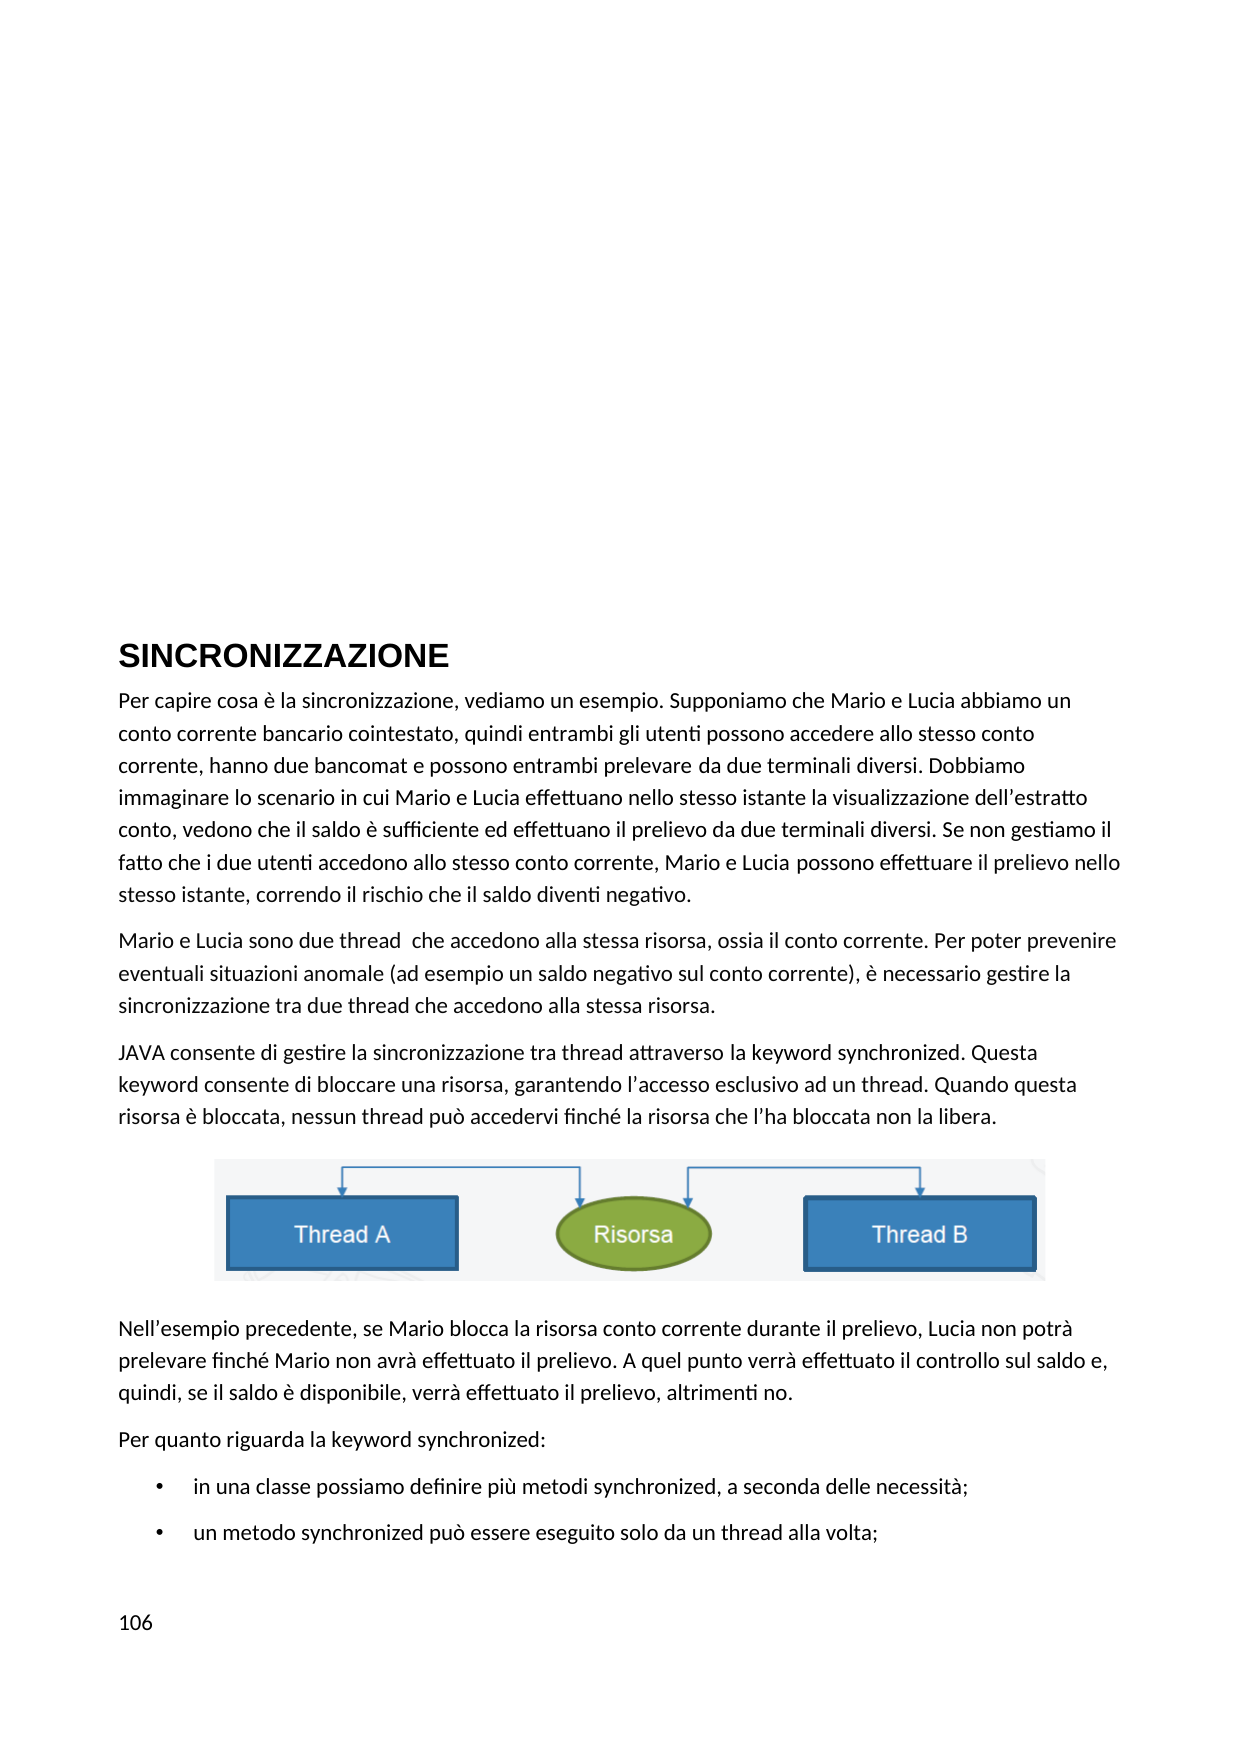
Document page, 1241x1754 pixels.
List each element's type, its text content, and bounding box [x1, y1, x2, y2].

text Mario e Lucia sono due thread che accedono alla stessa risorsa, ossia il conto corrente. Per poter prevenire eventuali situazioni anomale (ad esempio un saldo negativo sul conto corrente), è necessario gestire la sincronizzazione tra due thread che accedono alla stessa risorsa. [118, 927, 1122, 1019]
text Per capire cosa è la sincronizzazione, vediamo un esempio. Supponiamo che Mario e Lucia abbiamo un conto corrente bancario cointestato, quindi entrambi gli utenti possono accedere allo stesso conto corrente, hanno due bancomat e possono entrambi prelevare da due terminali diversi. Dobbiamo immaginare lo scenario in cui Mario e Lucia effettuano nello stesso istante la visualizzazione dell’estratto conto, vedono che il saldo è sufficiente ed effettuano il prelievo da due terminali diversi. Se non gestiamo il fatto che i due utenti accedono allo stesso conto corrente, Mario e Lucia possono effettuare il prelievo nello stesso istante, correndo il rischio che il saldo diventi negativo. [118, 687, 1122, 908]
picture [214, 1159, 1046, 1281]
list in una classe possiamo definire più metodi synchronized, a seconda delle necessità; [156, 1472, 1122, 1500]
text Per quanto riguarda la keyword synchronized: [118, 1425, 1122, 1453]
text JAVA consente di gestire la sincronizzazione tra thread attraverso la keyword synchronized. Questa keyword consente di bloccare una risorsa, garantendo l’accesso esclusivo ad un thread. Quando questa risorsa è bloccata, nessun thread può accedervi finché la risorsa che l’ha bloccata non la libera. [118, 1038, 1122, 1130]
subtitle SINCRONIZZAZIONE [118, 636, 1122, 674]
list un metodo synchronized può essere eseguito solo da un thread alla volta; [156, 1518, 1122, 1547]
text Nell’esempio precedente, se Mario blocca la risorsa conto corrente durante il prelievo, Lucia non potrà prelevare finché Mario non avrà effettuato il prelievo. A quel punto verrà effettuato il controllo sul saldo e, quindi, se il saldo è disponibile, verrà effettuato il prelievo, altrimenti no. [118, 1314, 1122, 1406]
